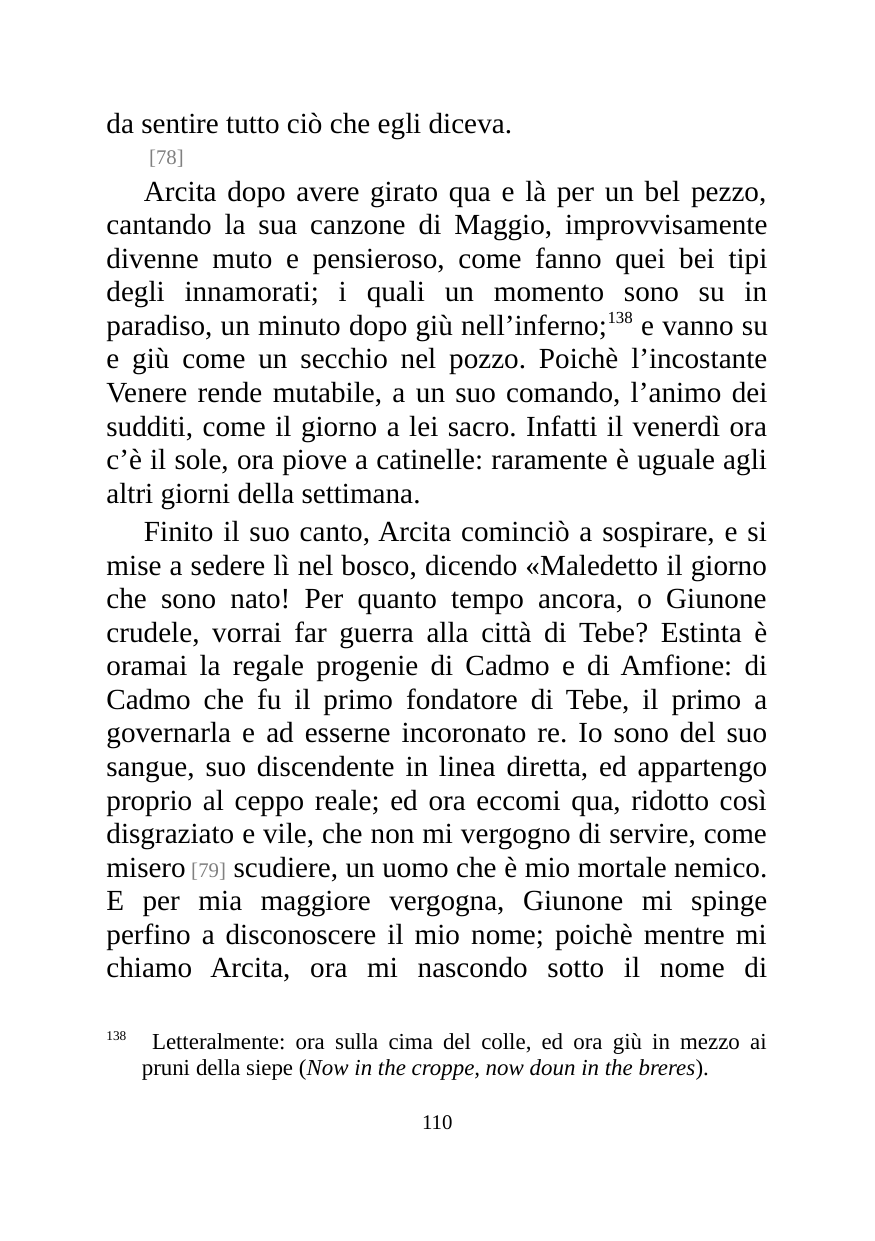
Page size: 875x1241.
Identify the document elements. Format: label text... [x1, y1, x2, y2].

text [78] [106, 145, 768, 169]
text Letteralmente: ora sulla cima del colle, ed ora giù in mezzo ai pruni della siepe (Now in the croppe, now doun in the breres). [106, 1028, 768, 1080]
text Arcita dopo avere girato qua e là per un bel pezzo, cantando la sua canzone di Maggio, improvvisamente divenne muto e pensieroso, come fanno quei bei tipi degli innamorati; i quali un momento sono su in paradiso, un minuto dopo giù nell’inferno; e vanno su e giù come un secchio nel pozzo. Poichè l’incostante Venere rende mutabile, a un suo comando, l’animo dei sudditi, come il giorno a lei sacro. Infatti il venerdì ora c’è il sole, ora piove a catinelle: raramente è uguale agli altri giorni della settimana. [106, 174, 768, 509]
text Finito il suo canto, Arcita cominciò a sospirare, e si mise a sedere lì nel bosco, dicendo «Maledetto il giorno che sono nato! Per quanto tempo ancora, o Giunone crudele, vorrai far guerra alla città di Tebe? Estinta è oramai la regale progenie di Cadmo e di Amfione: di Cadmo che fu il primo fondatore di Tebe, il primo a governarla e ad esserne incoronato re. Io sono del suo sangue, suo discendente in linea diretta, ed appartengo proprio al ceppo reale; ed ora eccomi qua, ridotto così disgraziato e vile, che non mi vergogno di servire, come misero [79] scudiere, un uomo che è mio mortale nemico. E per mia maggiore vergogna, Giunone mi spinge perfino a disconoscere il mio nome; poichè mentre mi chiamo Arcita, ora mi nascondo sotto il nome di [106, 514, 768, 984]
text da sentire tutto ciò che egli diceva. [106, 106, 768, 140]
